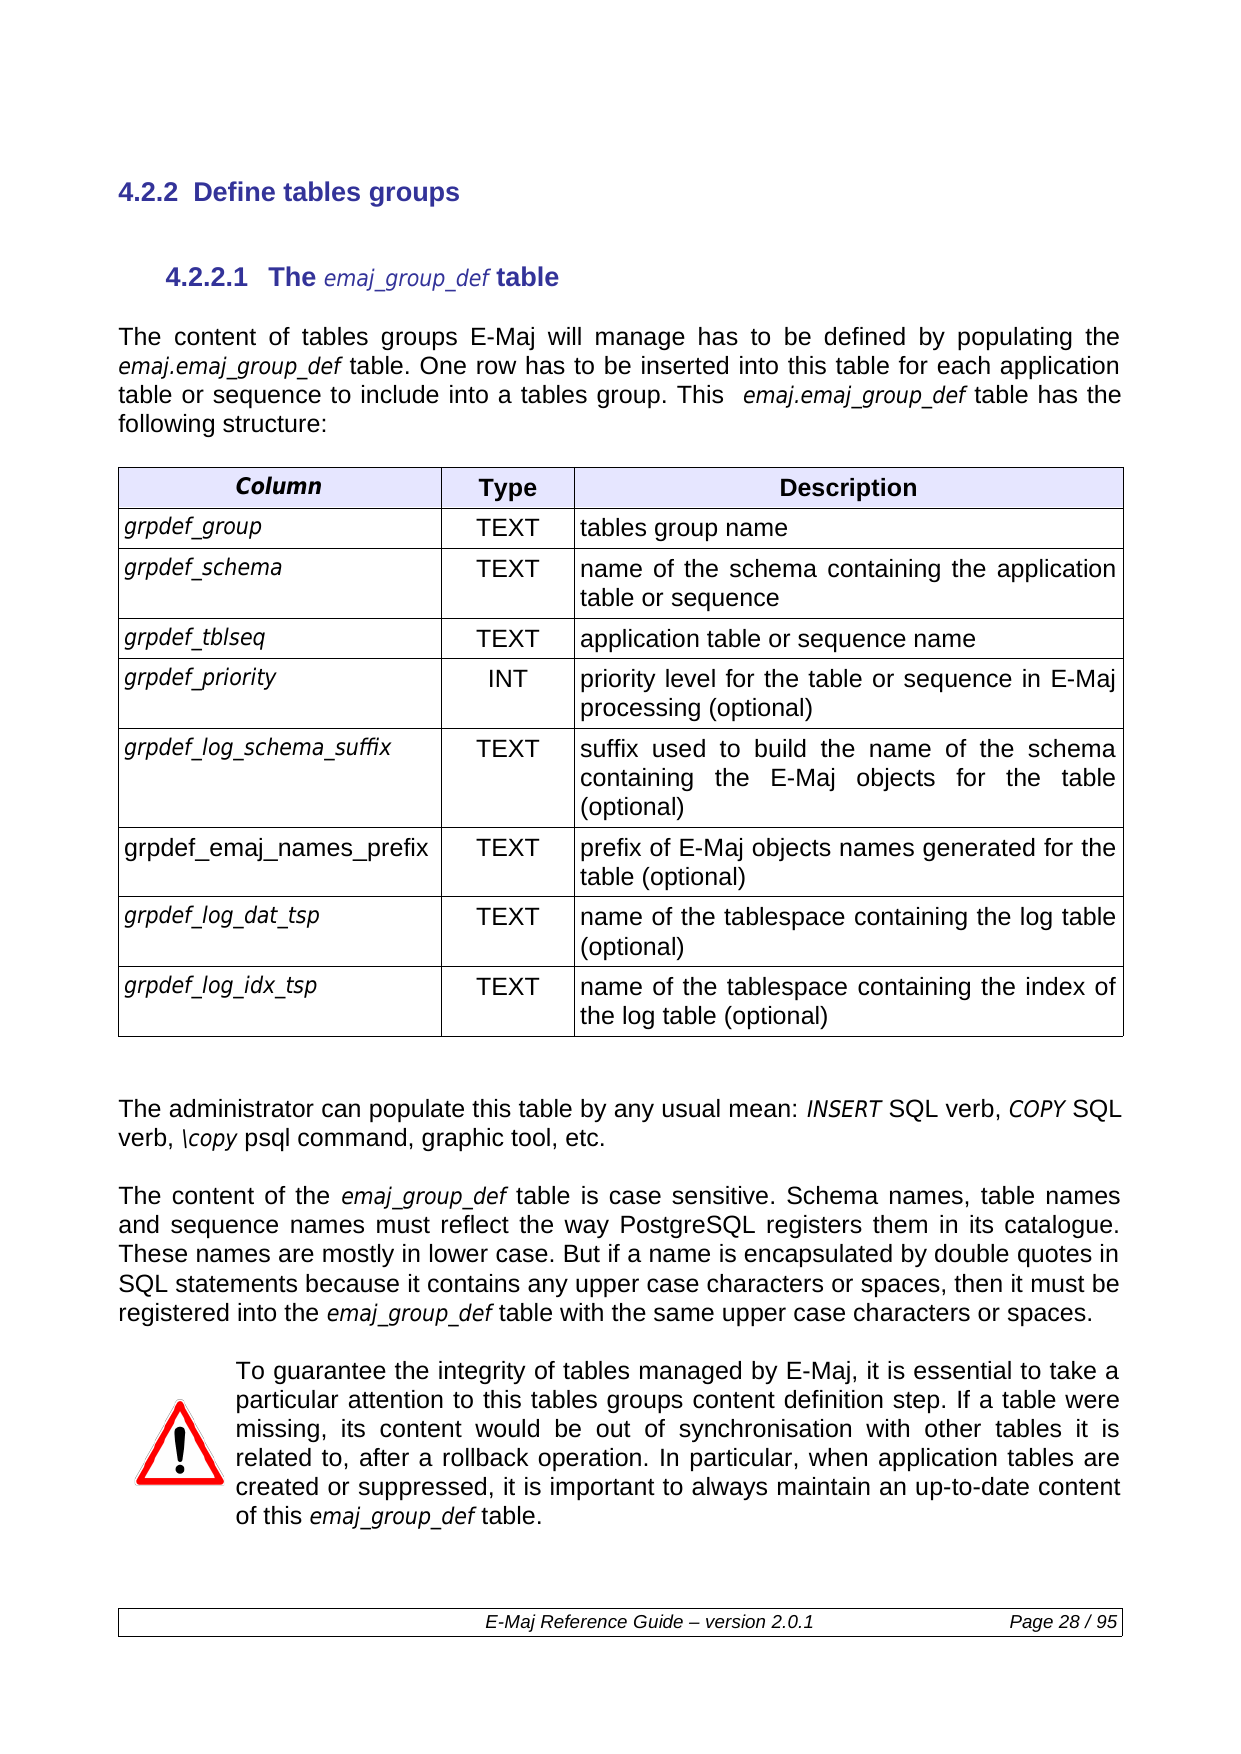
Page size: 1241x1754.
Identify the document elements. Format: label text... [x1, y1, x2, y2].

table_cell grpdef_log_schema_suffix [119, 729, 441, 827]
table_header Column [119, 468, 441, 507]
table_cell INT [442, 659, 574, 728]
table_cell TEXT [442, 897, 574, 966]
table_cell priority level for the table or sequence in E-Maj processing (optional) [575, 659, 1123, 728]
table_cell grpdef_log_idx_tsp [119, 967, 441, 1036]
table_cell grpdef_emaj_names_prefix [119, 828, 441, 896]
subtitle Define tables groups [118, 176, 1122, 207]
text The administrator can populate this table by any usual mean: INSERT SQL verb, COPY SQL verb, \copy psql command, graphic tool, etc. [118, 1094, 1122, 1152]
table_cell name of the tablespace containing the log table (optional) [575, 897, 1123, 966]
table_cell grpdef_priority [119, 659, 441, 728]
table_header Description [575, 468, 1123, 507]
subtitle The emaj_group_def table [165, 261, 1122, 292]
table_cell TEXT [442, 828, 574, 896]
table_cell TEXT [442, 967, 574, 1036]
table_cell grpdef_schema [119, 549, 441, 618]
table_header Type [442, 468, 574, 507]
table_cell TEXT [442, 619, 574, 658]
text To guarantee the integrity of tables managed by E-Maj, it is essential to take a particular attention to this tables groups content definition step. If a table were missing, its content would be out of synchronisation with other tables it is related to, after a rollback operation. In particular, when application tables are created or suppressed, it is important to always maintain an up-to-date content of this emaj_group_def table. [235, 1356, 1122, 1530]
table_cell grpdef_group [119, 509, 441, 548]
table_cell grpdef_log_dat_tsp [119, 897, 441, 966]
table_cell grpdef_tblseq [119, 619, 441, 658]
text The content of the emaj_group_def table is case sensitive. Schema names, table names and sequence names must reflect the way PostgreSQL registers them in its catalogue. These names are mostly in lower case. But if a name is encapsulated by double quotes in SQL statements because it contains any upper case characters or spaces, then it must be registered into the emaj_group_def table with the same upper case characters or spaces. [118, 1181, 1122, 1327]
table_cell tables group name [575, 509, 1123, 548]
table_cell TEXT [442, 549, 574, 618]
table_cell suffix used to build the name of the schema containing the E-Maj objects for the table (optional) [575, 729, 1123, 827]
table_cell name of the schema containing the application table or sequence [575, 549, 1123, 618]
table_cell application table or sequence name [575, 619, 1123, 658]
picture [134, 1399, 225, 1486]
table_cell prefix of E-Maj objects names generated for the table (optional) [575, 828, 1123, 896]
text The content of tables groups E-Maj will manage has to be defined by populating the emaj.emaj_group_def table. One row has to be inserted into this table for each application table or sequence to include into a tables group. This emaj.emaj_group_def table has the following structure: [118, 321, 1122, 438]
table_cell name of the tablespace containing the index of the log table (optional) [575, 967, 1123, 1036]
table_cell TEXT [442, 729, 574, 827]
table_cell TEXT [442, 509, 574, 548]
